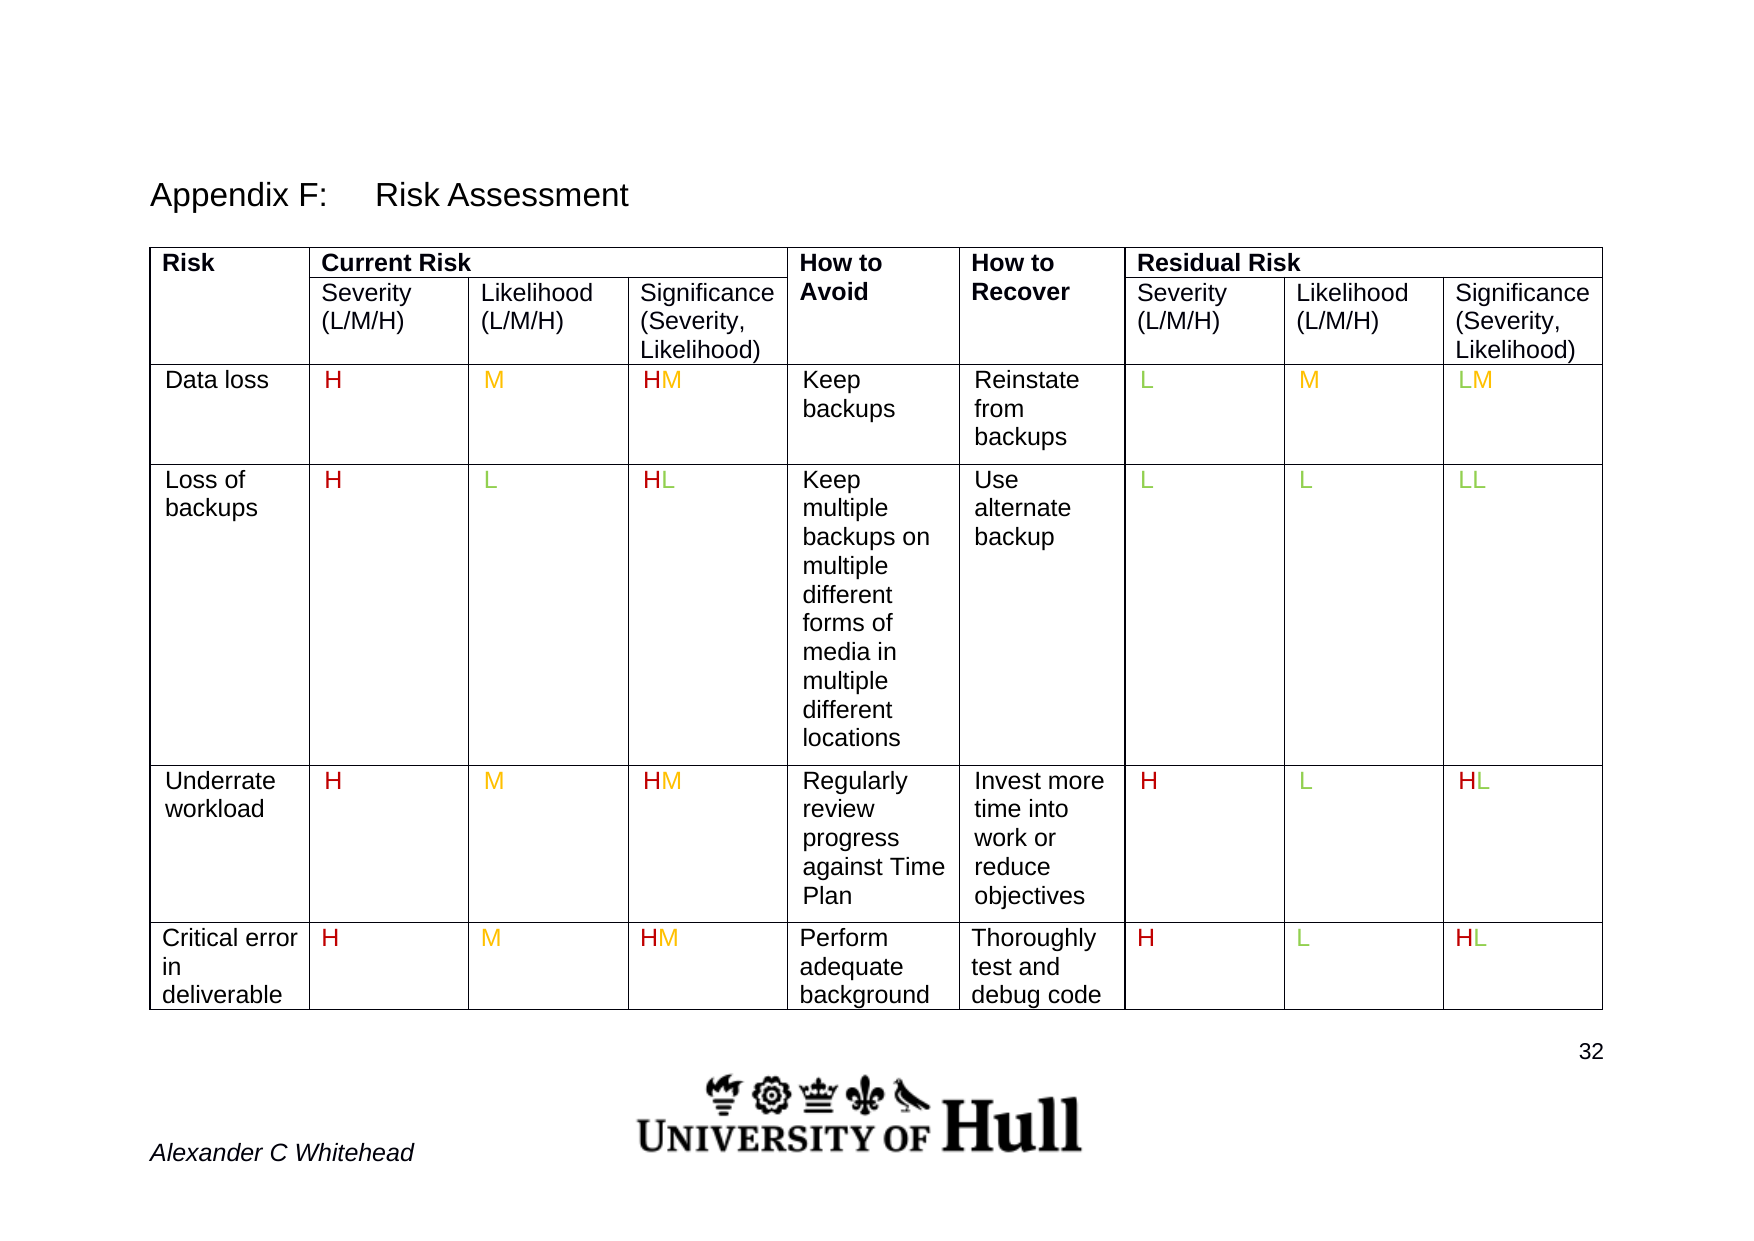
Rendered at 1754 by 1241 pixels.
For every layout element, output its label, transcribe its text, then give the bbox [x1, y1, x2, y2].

table_cell HL [1444, 766, 1602, 922]
table_cell Significance (Severity, Likelihood) [629, 278, 787, 364]
table_cell Keep multiple backups on multiple different forms of media in multiple different locations [788, 465, 959, 765]
table_cell H [1126, 766, 1284, 922]
table_cell Data loss [151, 365, 309, 464]
table_cell M [1285, 365, 1443, 464]
table_cell Severity (L/M/H) [310, 278, 468, 364]
table_cell L [1126, 465, 1284, 765]
table_cell LM [1444, 365, 1602, 464]
table_header How to Avoid [788, 248, 959, 364]
table_cell Perform adequate background [788, 923, 959, 1009]
table_cell Severity (L/M/H) [1126, 278, 1284, 364]
table_cell H [310, 365, 468, 464]
table_cell HL [1444, 923, 1602, 1009]
table_cell Use alternate backup [960, 465, 1124, 765]
table_header Residual Risk [1126, 248, 1602, 277]
table_cell Underrate workload [151, 766, 309, 922]
table_cell H [310, 465, 468, 765]
table_cell Critical error in deliverable [151, 923, 309, 1009]
table_cell M [469, 365, 628, 464]
table_cell L [1285, 766, 1443, 922]
table_cell Likelihood (L/M/H) [469, 278, 628, 364]
table_header Current Risk [310, 248, 787, 277]
table_cell H [1126, 923, 1284, 1009]
table_cell HM [629, 923, 787, 1009]
subtitle Risk Assessment [150, 175, 1604, 213]
table_cell H [310, 766, 468, 922]
table_cell L [469, 465, 628, 765]
table_cell L [1285, 465, 1443, 765]
table_cell L [1285, 923, 1443, 1009]
table_cell Significance (Severity, Likelihood) [1444, 278, 1602, 364]
table_cell Reinstate from backups [960, 365, 1124, 464]
table_header Risk [151, 248, 309, 364]
table_cell HL [629, 465, 787, 765]
table_cell Keep backups [788, 365, 959, 464]
table_cell LL [1444, 465, 1602, 765]
table_cell HM [629, 766, 787, 922]
table_cell Thoroughly test and debug code [960, 923, 1124, 1009]
picture [630, 1064, 1091, 1162]
table_cell M [469, 766, 628, 922]
table_cell HM [629, 365, 787, 464]
table_header How to Recover [960, 248, 1124, 364]
table_cell Likelihood (L/M/H) [1285, 278, 1443, 364]
table_cell Loss of backups [151, 465, 309, 765]
table_cell L [1126, 365, 1284, 464]
table_cell H [310, 923, 468, 1009]
table_cell Regularly review progress against Time Plan [788, 766, 959, 922]
table_cell Invest more time into work or reduce objectives [960, 766, 1124, 922]
table_cell M [469, 923, 628, 1009]
